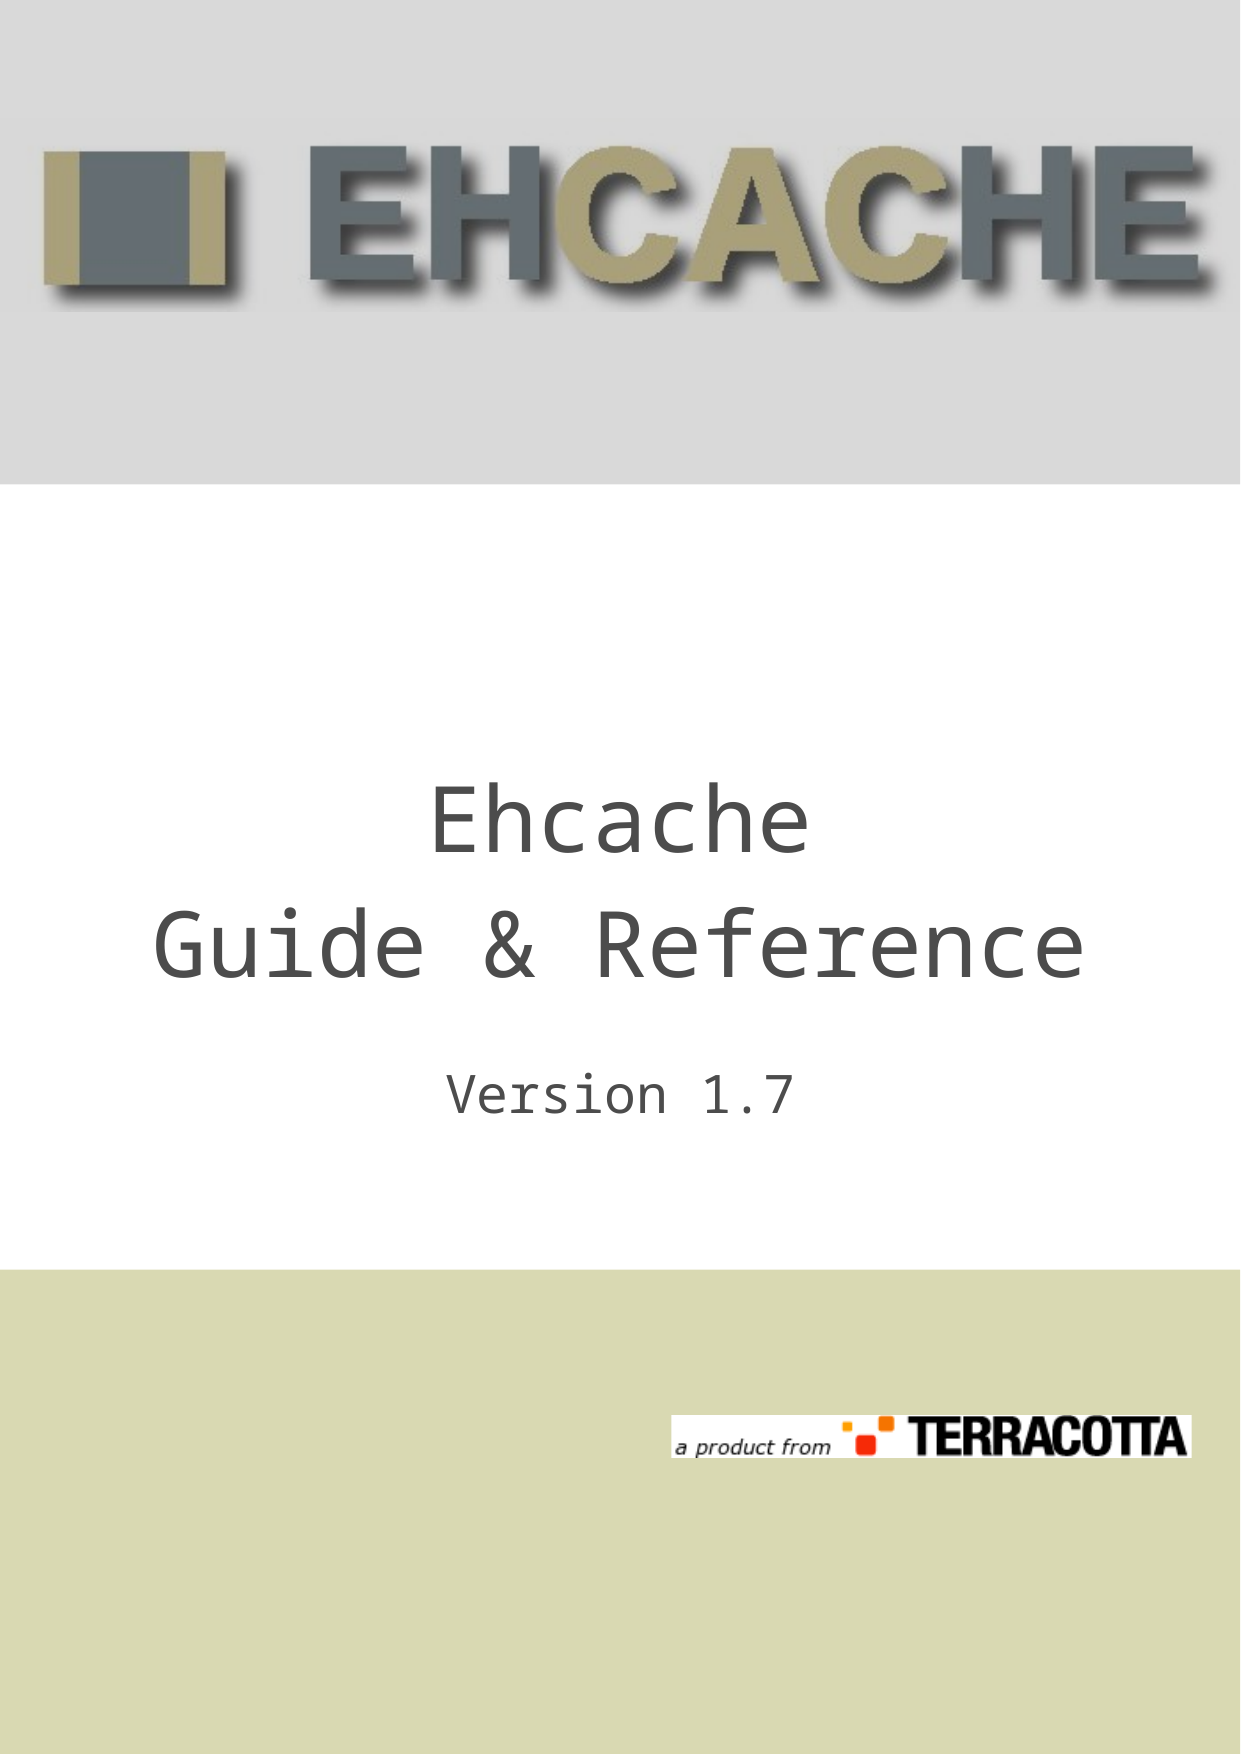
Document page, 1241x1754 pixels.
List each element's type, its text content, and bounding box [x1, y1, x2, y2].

text Ehcache Guide & Reference Version 1.7 [0, 754, 1240, 1129]
picture [671, 1415, 1192, 1458]
